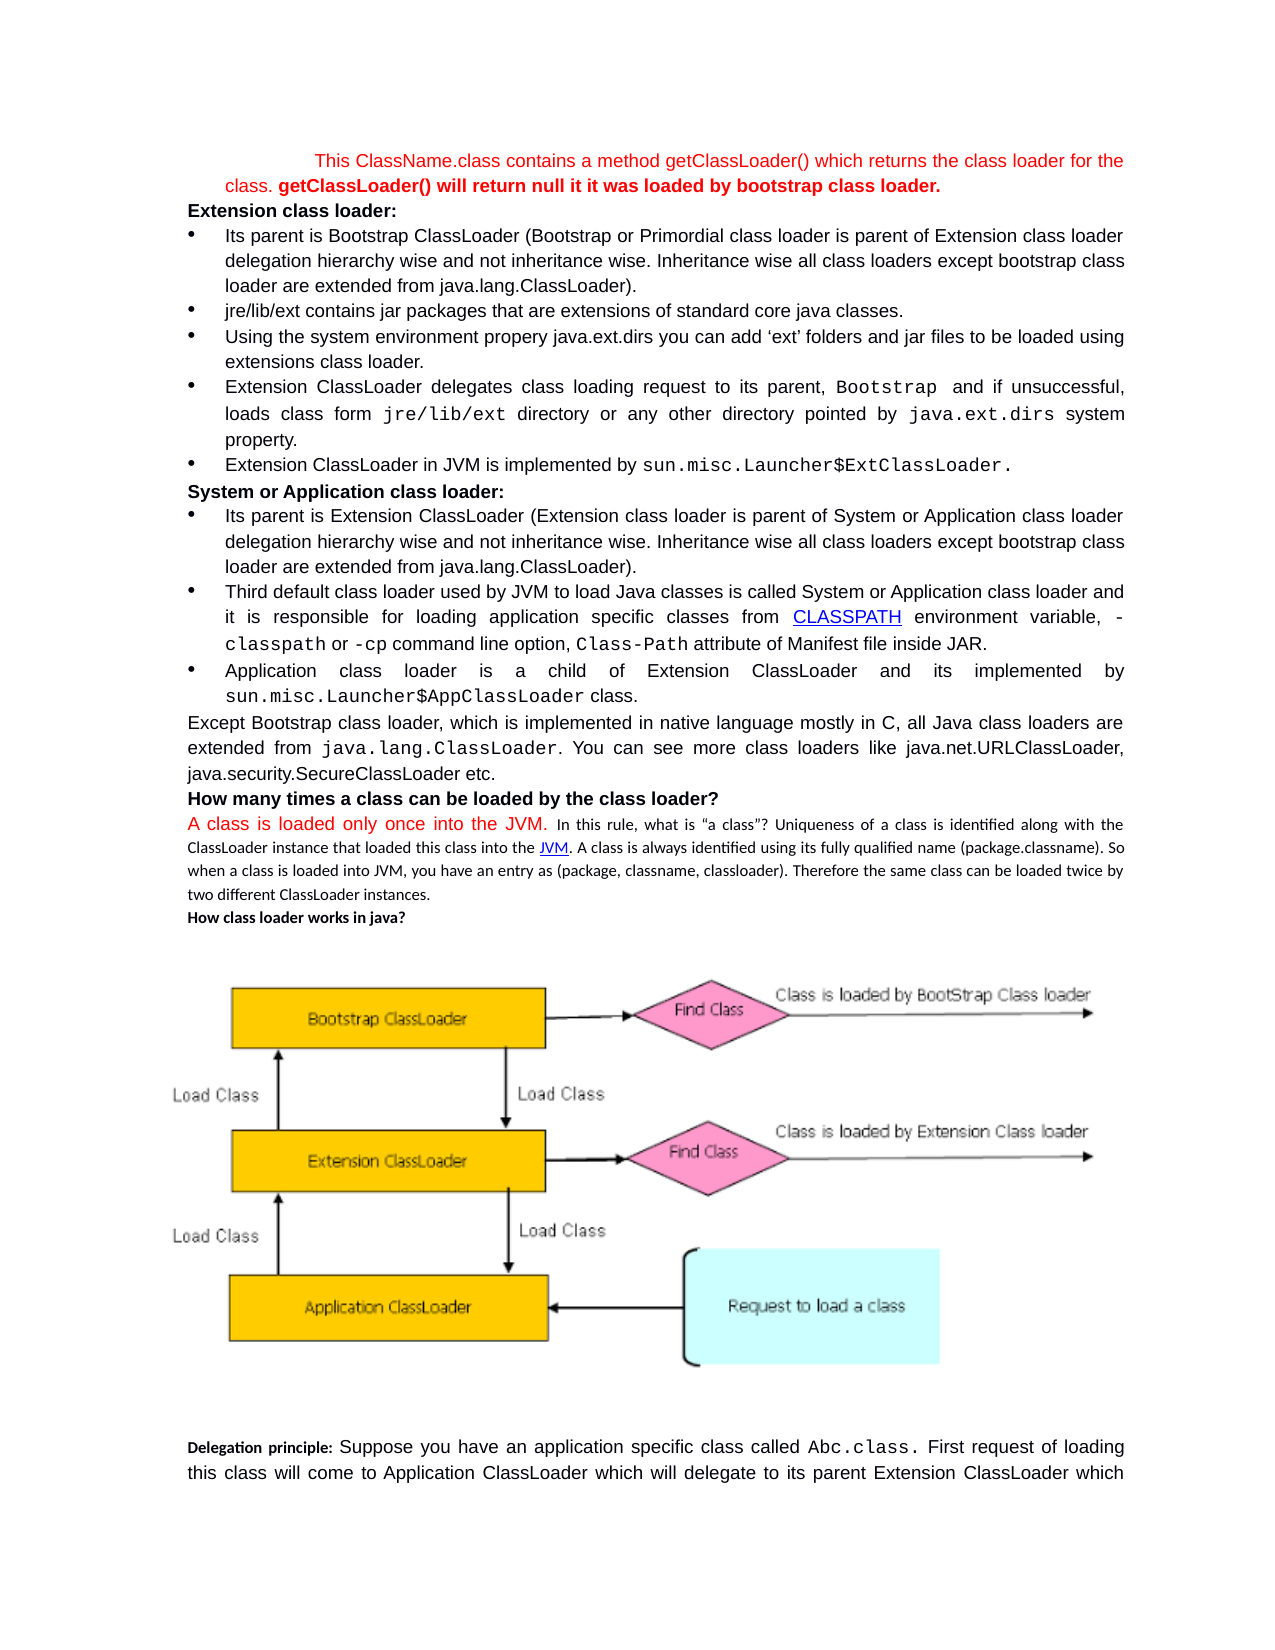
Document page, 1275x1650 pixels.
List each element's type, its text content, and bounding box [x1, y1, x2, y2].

list Application class loader is a child of Extension ClassLoader and its implemented by sun.misc.Launcher$AppClassLoader class. [187, 659, 1125, 708]
list A class is loaded only once into the JVM. In this rule, what is “a class”? Uniqueness of a class is identified along with the ClassLoader instance that loaded this class into the JVM. A class is always identified using its fully qualified name (package.classname). So when a class is loaded into JVM, you have an entry as (package, classname, classloader). Therefore the same class can be loaded twice by two different ClassLoader instances. [150, 813, 1125, 904]
list How class loader works in java? [150, 907, 1125, 928]
list Delegation principle: Suppose you have an application specific class called Abc.class. First request of loading this class will come to Application ClassLoader which will delegate to its parent Extension ClassLoader which [150, 1435, 1125, 1483]
list Its parent is Bootstrap ClassLoader (Bootstrap or Primordial class loader is parent of Extension class loader delegation hierarchy wise and not inheritance wise. Inheritance wise all class loaders except bootstrap class loader are extended from java.lang.ClassLoader). [187, 224, 1125, 296]
list Third default class loader used by JVM to load Java classes is called System or Application class loader and it is responsible for loading application specific classes from CLASSPATH environment variable, -classpath or -cp command line option, Class-Path attribute of Manifest file inside JAR. [187, 581, 1125, 656]
list System or Application class loader: [150, 480, 1125, 502]
list Extension ClassLoader delegates class loading request to its parent, Bootstrap and if unsuccessful, loads class form jre/lib/ext directory or any other directory pointed by java.ext.dirs system property. [187, 376, 1125, 451]
list Extension ClassLoader in JVM is implemented by sun.misc.Launcher$ExtClassLoader. [187, 454, 1125, 477]
list jre/lib/ext contains jar packages that are extensions of standard core java classes. [187, 300, 1125, 322]
list Using the system environment propery java.ext.dirs you can add ‘ext’ folders and jar files to be loaded using extensions class loader. [187, 326, 1125, 373]
list This ClassName.class contains a method getClassLoader() which returns the class loader for the class. getClassLoader() will return null it it was loaded by bootstrap class loader. [187, 150, 1125, 196]
list Extension class loader: [150, 199, 1125, 221]
list Except Bootstrap class loader, which is implemented in native language mostly in C, all Java class loaders are extended from java.lang.ClassLoader. You can see more class loaders like java.net.URLClassLoader, java.security.SecureClassLoader etc. [150, 712, 1125, 784]
list Its parent is Extension ClassLoader (Extension class loader is parent of System or Application class loader delegation hierarchy wise and not inheritance wise. Inheritance wise all class loaders except bootstrap class loader are extended from java.lang.ClassLoader). [187, 505, 1125, 577]
list How many times a class can be loaded by the class loader? [150, 788, 1125, 809]
picture [150, 930, 1125, 1406]
